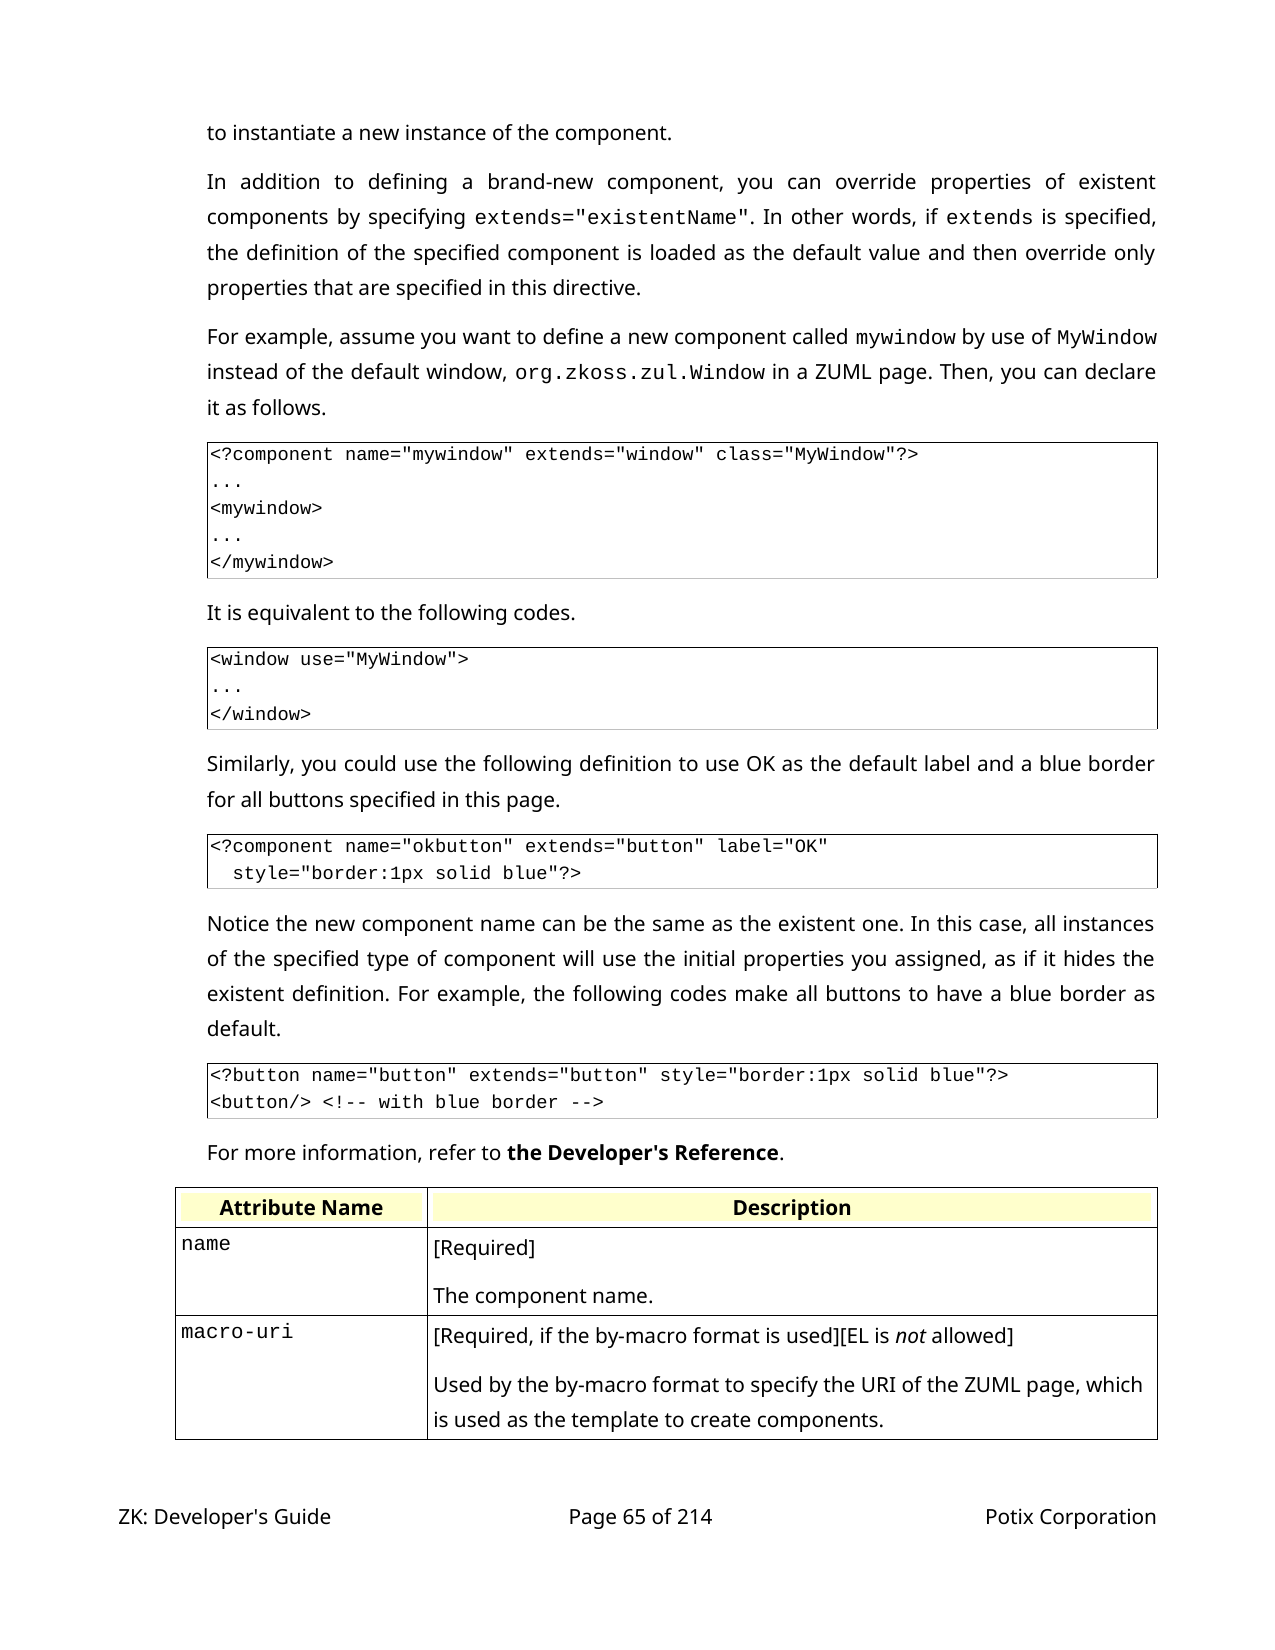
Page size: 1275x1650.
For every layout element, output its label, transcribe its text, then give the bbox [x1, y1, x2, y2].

table_header Attribute Name [176, 1188, 427, 1227]
text </window> [208, 702, 1157, 729]
text ... [208, 523, 1157, 547]
table_cell [Required, if the by-macro format is used][EL is not allowed] Used by the by-macro format to specify the URI of the ZUML page, which is used as the template to create components. [428, 1316, 1157, 1439]
text <window use="MyWindow"> [208, 648, 1157, 671]
text ... [208, 674, 1157, 699]
text For more information, refer to the Developer's Reference. [207, 1138, 1157, 1166]
table_header Description [428, 1188, 1157, 1227]
text Similarly, you could use the following definition to use OK as the default label and a blue border for all buttons specified in this page. [207, 749, 1157, 813]
text <button/> <!-- with blue border --> [208, 1090, 1157, 1118]
text For example, assume you want to define a new component called mywindow by use of MyWindow instead of the default window, org.zkoss.zul.Window in a ZUML page. Then, you can declare it as follows. [207, 322, 1157, 421]
table_cell macro-uri [176, 1316, 427, 1439]
text to instantiate a new instance of the component. [207, 118, 1157, 146]
text Notice the new component name can be the same as the existent one. In this case, all instances of the specified type of component will use the initial properties you assigned, as if it hides the existent definition. For example, the following codes make all buttons to have a blue border as default. [207, 909, 1157, 1042]
text <?component name="okbutton" extends="button" label="OK" [208, 835, 1157, 858]
text </mywindow> [208, 550, 1157, 578]
text ... [208, 469, 1157, 493]
text It is equivalent to the following codes. [207, 598, 1157, 627]
text style="border:1px solid blue"?> [208, 861, 1157, 888]
table_cell name [176, 1228, 427, 1315]
table_cell [Required] The component name. [428, 1228, 1157, 1315]
text <?button name="button" extends="button" style="border:1px solid blue"?> [208, 1064, 1157, 1087]
text <?component name="mywindow" extends="window" class="MyWindow"?> [208, 443, 1157, 466]
text <mywindow> [208, 496, 1157, 520]
text In addition to defining a brand-new component, you can override properties of existent components by specifying extends="existentName". In other words, if extends is specified, the definition of the specified component is loaded as the default value and then override only properties that are specified in this directive. [207, 167, 1157, 301]
